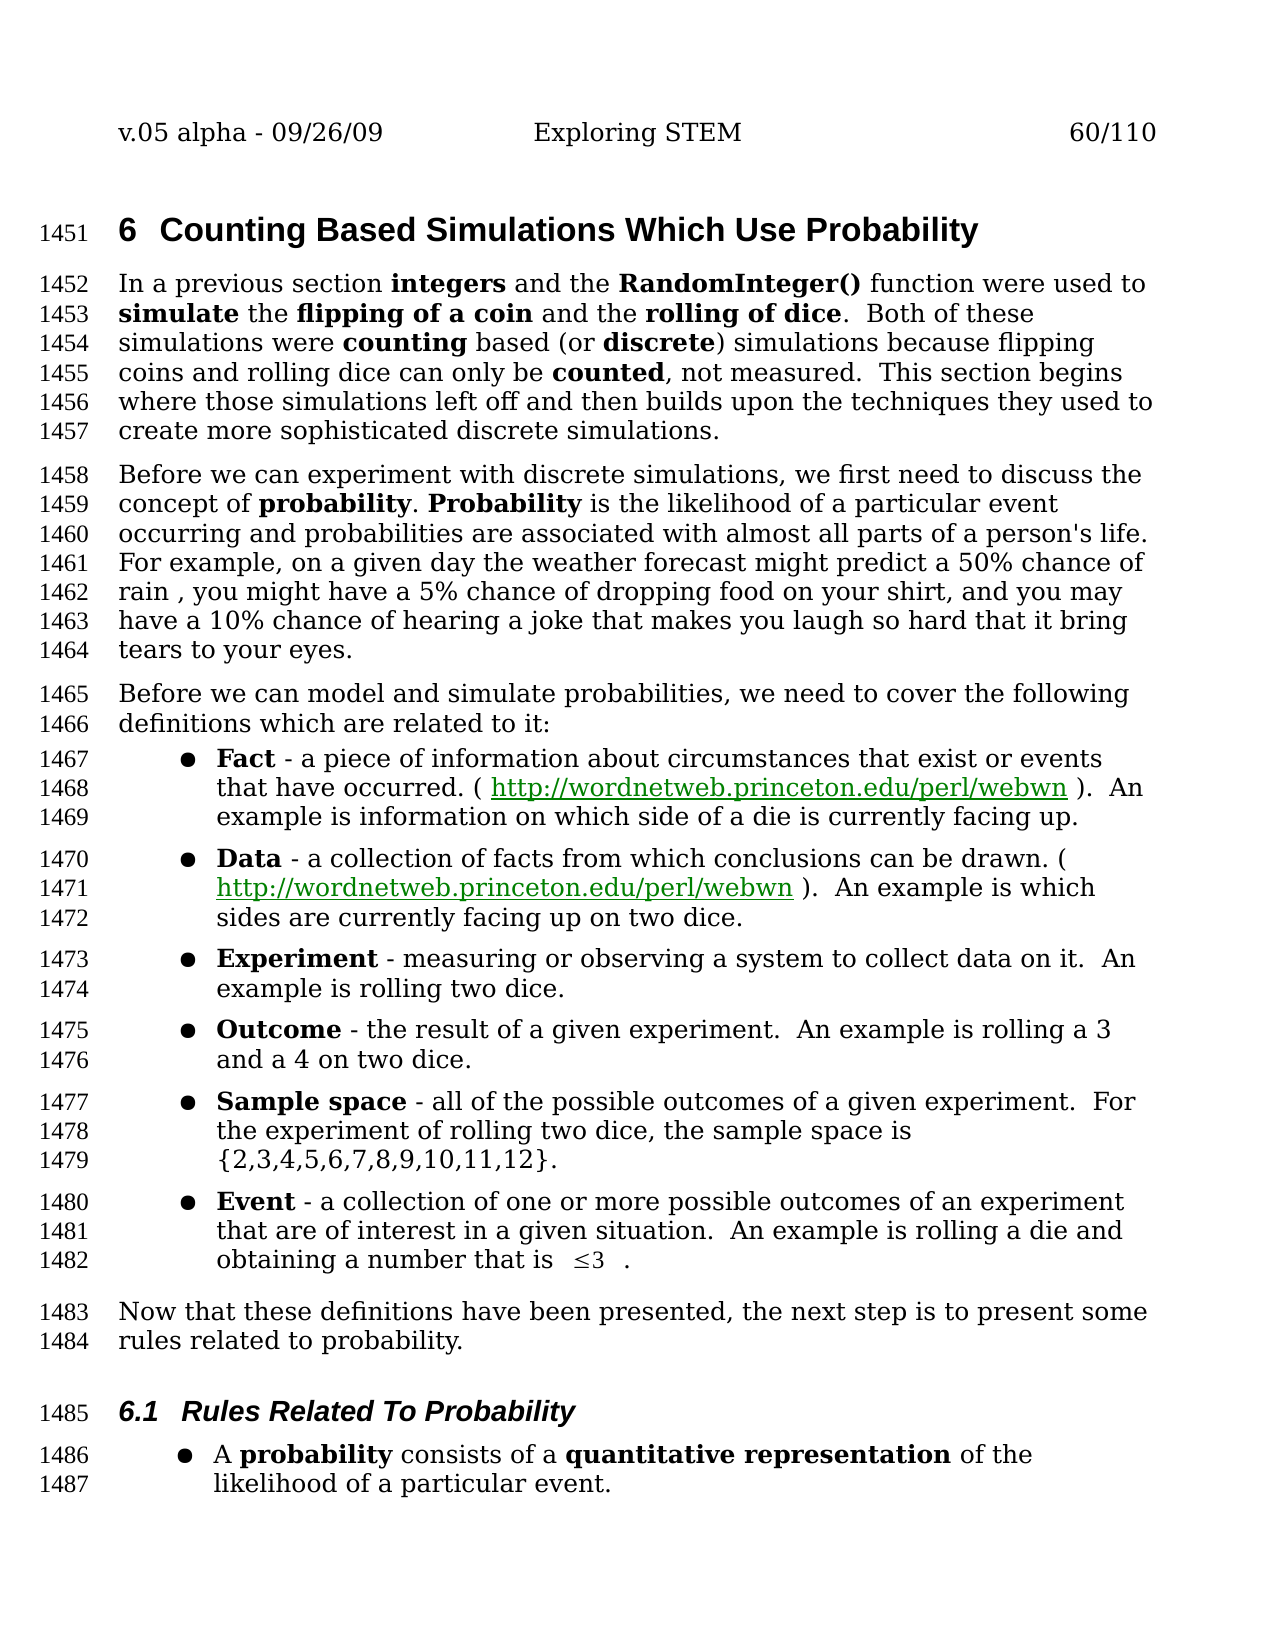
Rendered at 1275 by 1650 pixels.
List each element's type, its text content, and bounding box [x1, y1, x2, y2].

text In a previous section integers and the RandomInteger() function were used to simulate the flipping of a coin and the rolling of dice. Both of these simulations were counting based (or discrete) simulations because flipping coins and rolling dice can only be counted, not measured. This section begins where those simulations left off and then builds upon the techniques they used to create more sophisticated discrete simulations. [118, 269, 1157, 445]
list Event - a collection of one or more possible outcomes of an experiment that are of interest in a given situation. An example is rolling a die and obtaining a number that is. [178, 1187, 1157, 1275]
text Now that these definitions have been presented, the next step is to present some rules related to probability. [118, 1297, 1157, 1355]
list A probability consists of a quantitative representation of the likelihood of a particular event. [175, 1440, 1157, 1498]
list Sample space - all of the possible outcomes of a given experiment. For the experiment of rolling two dice, the sample space is {2,3,4,5,6,7,8,9,10,11,12}. [178, 1086, 1157, 1174]
list Data - a collection of facts from which conclusions can be drawn. ( http://wordnetweb.princeton.edu/perl/webwn ). An example is which sides are currently facing up on two dice. [178, 844, 1157, 932]
list Outcome - the result of a given experiment. An example is rolling a 3 and a 4 on two dice. [178, 1015, 1157, 1074]
list Fact - a piece of information about circumstances that exist or events that have occurred. ( http://wordnetweb.princeton.edu/perl/webwn ). An example is information on which side of a die is currently facing up. [178, 744, 1157, 832]
subtitle Rules Related To Probability [118, 1394, 1157, 1428]
list Experiment - measuring or observing a system to collect data on it. An example is rolling two dice. [178, 944, 1157, 1003]
text Before we can experiment with discrete simulations, we first need to discuss the concept of probability. Probability is the likelihood of a particular event occurring and probabilities are associated with almost all parts of a person's life. For example, on a given day the weather forecast might predict a 50% chance of rain , you might have a 5% chance of dropping food on your shirt, and you may have a 10% chance of hearing a joke that makes you laugh so hard that it bring tears to your eyes. [118, 460, 1157, 664]
text Before we can model and simulate probabilities, we need to cover the following definitions which are related to it: [118, 679, 1157, 738]
subtitle Counting Based Simulations Which Use Probability [118, 210, 1157, 248]
